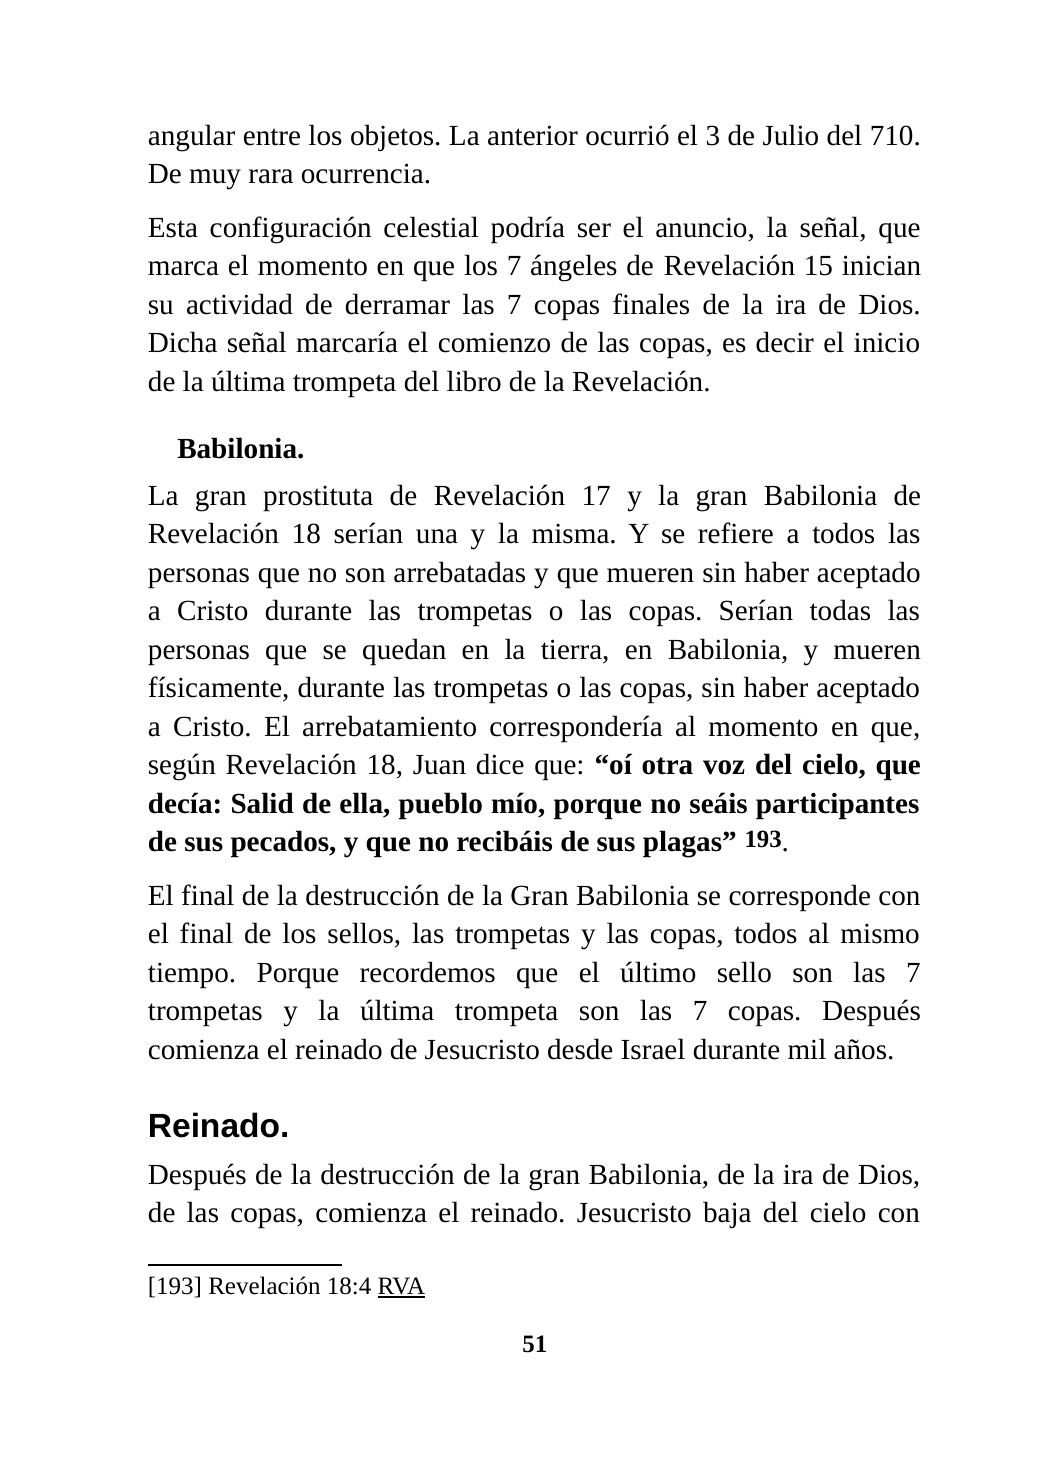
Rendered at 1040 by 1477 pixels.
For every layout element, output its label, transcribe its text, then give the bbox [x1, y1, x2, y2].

text La gran prostituta de Revelación 17 y la gran Babilonia de Revelación 18 serían una y la misma. Y se refiere a todos las personas que no son arrebatadas y que mueren sin haber aceptado a Cristo durante las trompetas o las copas. Serían todas las personas que se quedan en la tierra, en Babilonia, y mueren físicamente, durante las trompetas o las copas, sin haber aceptado a Cristo. El arrebatamiento correspondería al momento en que, según Revelación 18, Juan dice que: “oí otra voz del cielo, que decía: Salid de ella, pueblo mío, porque no seáis participantes de sus pecados, y que no recibáis de sus plagas” . [148, 478, 921, 858]
text Después de la destrucción de la gran Babilonia, de la ira de Dios, de las copas, comienza el reinado. Jesucristo baja del cielo con [148, 1157, 921, 1229]
text El final de la destrucción de la Gran Babilonia se corresponde con el final de los sellos, las trompetas y las copas, todos al mismo tiempo. Porque recordemos que el último sello son las 7 trompetas y la última trompeta son las 7 copas. Después comienza el reinado de Jesucristo desde Israel durante mil años. [148, 878, 921, 1065]
subtitle Reinado. [148, 1106, 921, 1144]
text Revelación 18:4 RVA [148, 1271, 921, 1300]
subtitle Babilonia. [177, 432, 921, 465]
text angular entre los objetos. La anterior ocurrió el 3 de Julio del 710. De muy rara ocurrencia. [148, 118, 921, 190]
text Esta configuración celestial podría ser el anuncio, la señal, que marca el momento en que los 7 ángeles de Revelación 15 inician su actividad de derramar las 7 copas finales de la ira de Dios. Dicha señal marcaría el comienzo de las copas, es decir el inicio de la última trompeta del libro de la Revelación. [148, 210, 921, 397]
